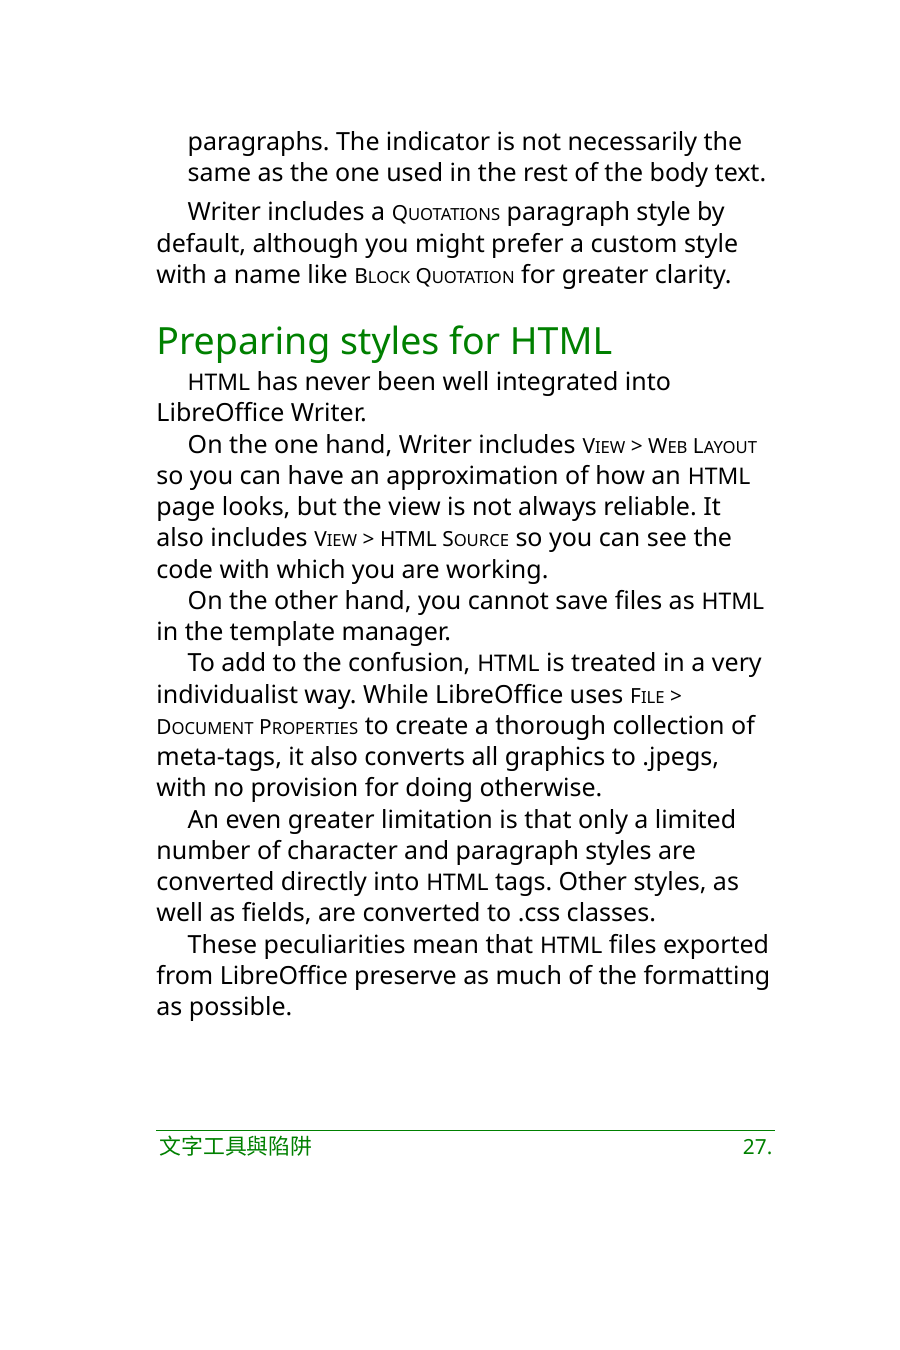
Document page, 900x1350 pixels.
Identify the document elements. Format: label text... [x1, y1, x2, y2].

text Writer includes a Quotations paragraph style by default, although you might prefer a custom style with a name like Block Quotation for greater clarity. [156, 196, 775, 289]
text On the other hand, you cannot save files as HTML in the template manager. [156, 584, 775, 647]
text On the one hand, Writer includes View > Web Layout so you can have an approximation of how an HTML page looks, but the view is not always reliable. It also includes View > HTML Source so you can see the code with which you are working. [156, 428, 775, 584]
text HTML has never been well integrated into LibreOffice Writer. [156, 366, 775, 428]
subtitle Preparing styles for HTML [156, 314, 775, 366]
text These peculiarities mean that HTML files exported from LibreOffice preserve as much of the formatting as possible. [156, 928, 775, 1022]
text To add to the confusion, HTML is treated in a very individualist way. While LibreOffice uses File > Document Properties to create a thorough collection of meta-tags, it also converts all graphics to .jpegs, with no provision for doing otherwise. [156, 647, 775, 803]
text An even greater limitation is that only a limited number of character and paragraph styles are converted directly into HTML tags. Other styles, as well as fields, are converted to .css classes. [156, 803, 775, 928]
list paragraphs. The indicator is not necessarily the same as the one used in the rest of the body text. [156, 125, 775, 187]
